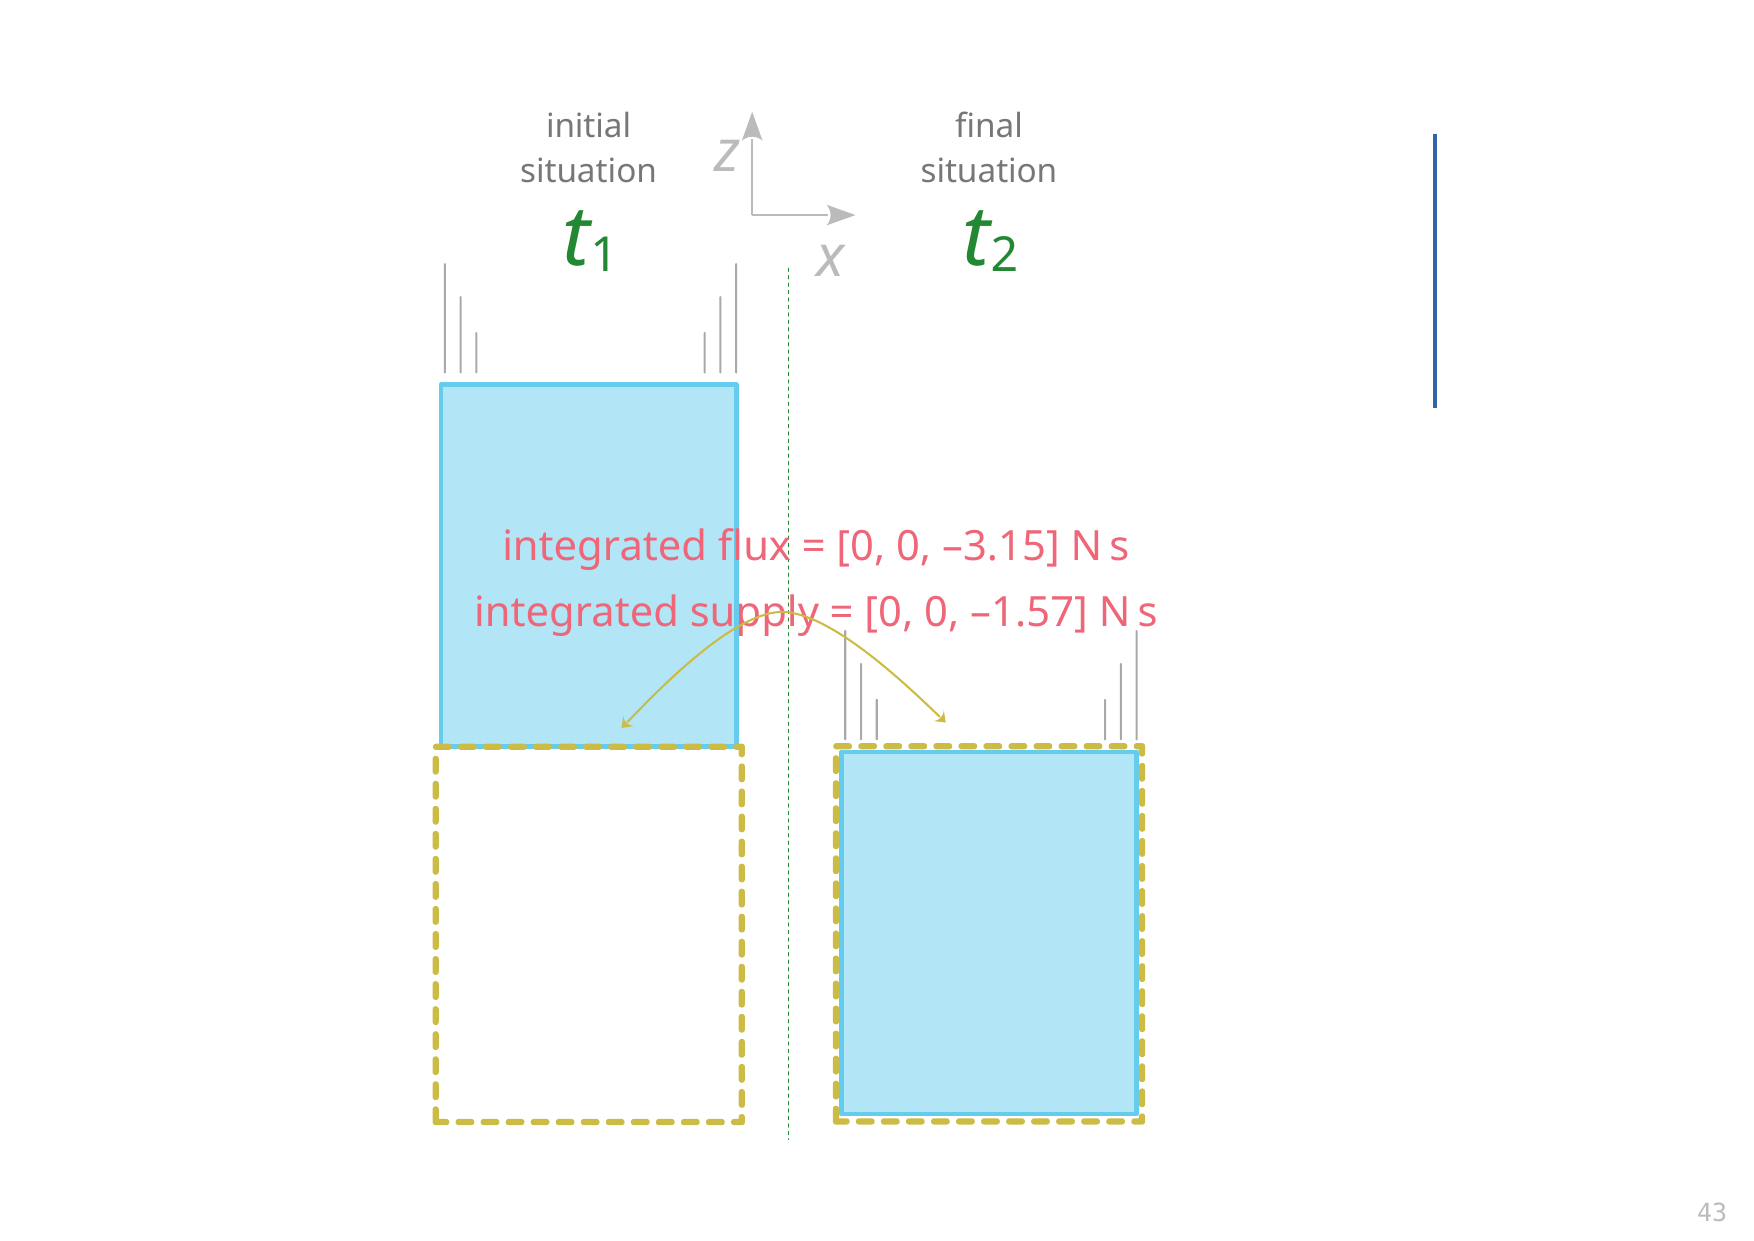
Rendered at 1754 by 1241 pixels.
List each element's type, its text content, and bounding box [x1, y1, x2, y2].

text_box [432, 384, 745, 758]
text_box [1138, 1038, 1146, 1058]
text_box [832, 1080, 840, 1100]
text_box t2 [948, 176, 1030, 267]
text_box [832, 1105, 850, 1125]
text_box [738, 963, 745, 983]
text_box [432, 931, 439, 950]
text_box [555, 1118, 575, 1126]
text_box [432, 805, 439, 825]
text_box [432, 855, 439, 875]
text_box [1058, 743, 1078, 750]
text_box [858, 743, 878, 750]
text_box initial situation [509, 94, 669, 176]
text_box [432, 830, 439, 850]
text_box [580, 1118, 600, 1126]
text_box [738, 763, 745, 783]
text_box [1138, 1063, 1146, 1083]
text_box [738, 863, 745, 883]
text_box [432, 906, 439, 925]
text_box [605, 1118, 625, 1126]
text_box integrated flux = [0, 0, –3.15] N s integrated supply = [0, 0, –1.57] N s [459, 508, 1150, 614]
text_box [832, 1030, 840, 1050]
text_box [955, 1118, 975, 1125]
text_box [832, 880, 840, 900]
text_box [530, 1118, 550, 1126]
text_box [1138, 963, 1146, 983]
text_box [1083, 743, 1103, 750]
text_box [432, 780, 439, 800]
text_box [480, 1118, 500, 1126]
text_box [1138, 837, 1146, 857]
text_box [1138, 762, 1146, 782]
text_box [832, 780, 840, 800]
text_box [1138, 988, 1146, 1008]
text_box [1138, 787, 1146, 807]
text_box [738, 938, 745, 958]
text_box [1138, 913, 1146, 932]
text_box [597, 615, 607, 623]
text_box [1081, 1118, 1101, 1125]
text_box [738, 888, 745, 908]
text_box [832, 930, 840, 950]
text_box z [699, 102, 755, 176]
text_box [841, 752, 1137, 1115]
text_box [432, 755, 439, 775]
text_box [1033, 743, 1053, 750]
text_box [432, 981, 439, 1000]
text_box [832, 855, 840, 875]
text_box [716, 614, 728, 623]
text_box [738, 813, 745, 833]
text_box [833, 743, 853, 750]
text_box [555, 614, 567, 623]
text_box [1138, 1088, 1146, 1108]
text_box [832, 1005, 840, 1025]
text_box [738, 838, 745, 858]
text_box [738, 1038, 745, 1058]
text_box [432, 1056, 439, 1076]
text_box [958, 743, 978, 750]
text_box [738, 988, 745, 1008]
text_box [981, 1118, 1000, 1125]
text_box [880, 1118, 900, 1125]
text_box [738, 1088, 745, 1108]
text_box [432, 880, 439, 900]
text_box [730, 1114, 745, 1126]
text_box [655, 1118, 675, 1126]
text_box final situation [909, 94, 1069, 176]
text_box [908, 743, 928, 750]
text_box [1056, 1118, 1075, 1125]
text_box [832, 955, 840, 975]
text_box [705, 1118, 725, 1126]
text_box [905, 1118, 925, 1125]
text_box [455, 1118, 475, 1126]
text_box [832, 905, 840, 925]
text_box [630, 1118, 650, 1126]
text_box [832, 755, 840, 775]
text_box [432, 956, 439, 975]
text_box [1133, 743, 1146, 757]
text_box [1106, 1118, 1126, 1125]
text_box [1138, 1013, 1146, 1033]
text_box [738, 1063, 745, 1083]
text_box [1131, 1113, 1146, 1125]
text_box [1031, 1118, 1050, 1125]
text_box [1008, 743, 1028, 750]
text_box t1 [547, 176, 630, 267]
text_box [1138, 938, 1146, 957]
text_box [738, 788, 745, 808]
text_box [933, 743, 953, 750]
text_box [1138, 812, 1146, 832]
text_box [1108, 743, 1128, 750]
text_box [855, 1118, 875, 1125]
text_box [1006, 1118, 1025, 1125]
text_box [832, 805, 840, 825]
text_box [432, 1081, 439, 1101]
text_box [680, 1118, 700, 1126]
text_box [505, 1118, 525, 1126]
text_box [432, 1106, 450, 1126]
text_box [832, 1055, 840, 1075]
text_box [738, 913, 745, 933]
text_box [1138, 863, 1146, 882]
text_box [930, 1118, 950, 1125]
text_box [883, 743, 903, 750]
text_box [432, 1006, 439, 1026]
text_box [983, 743, 1003, 750]
text_box [832, 830, 840, 850]
text_box [659, 614, 671, 623]
text_box [832, 980, 840, 1000]
text_box x [802, 206, 862, 281]
text_box [432, 1031, 439, 1051]
text_box [738, 1013, 745, 1033]
text_box [1138, 888, 1146, 907]
